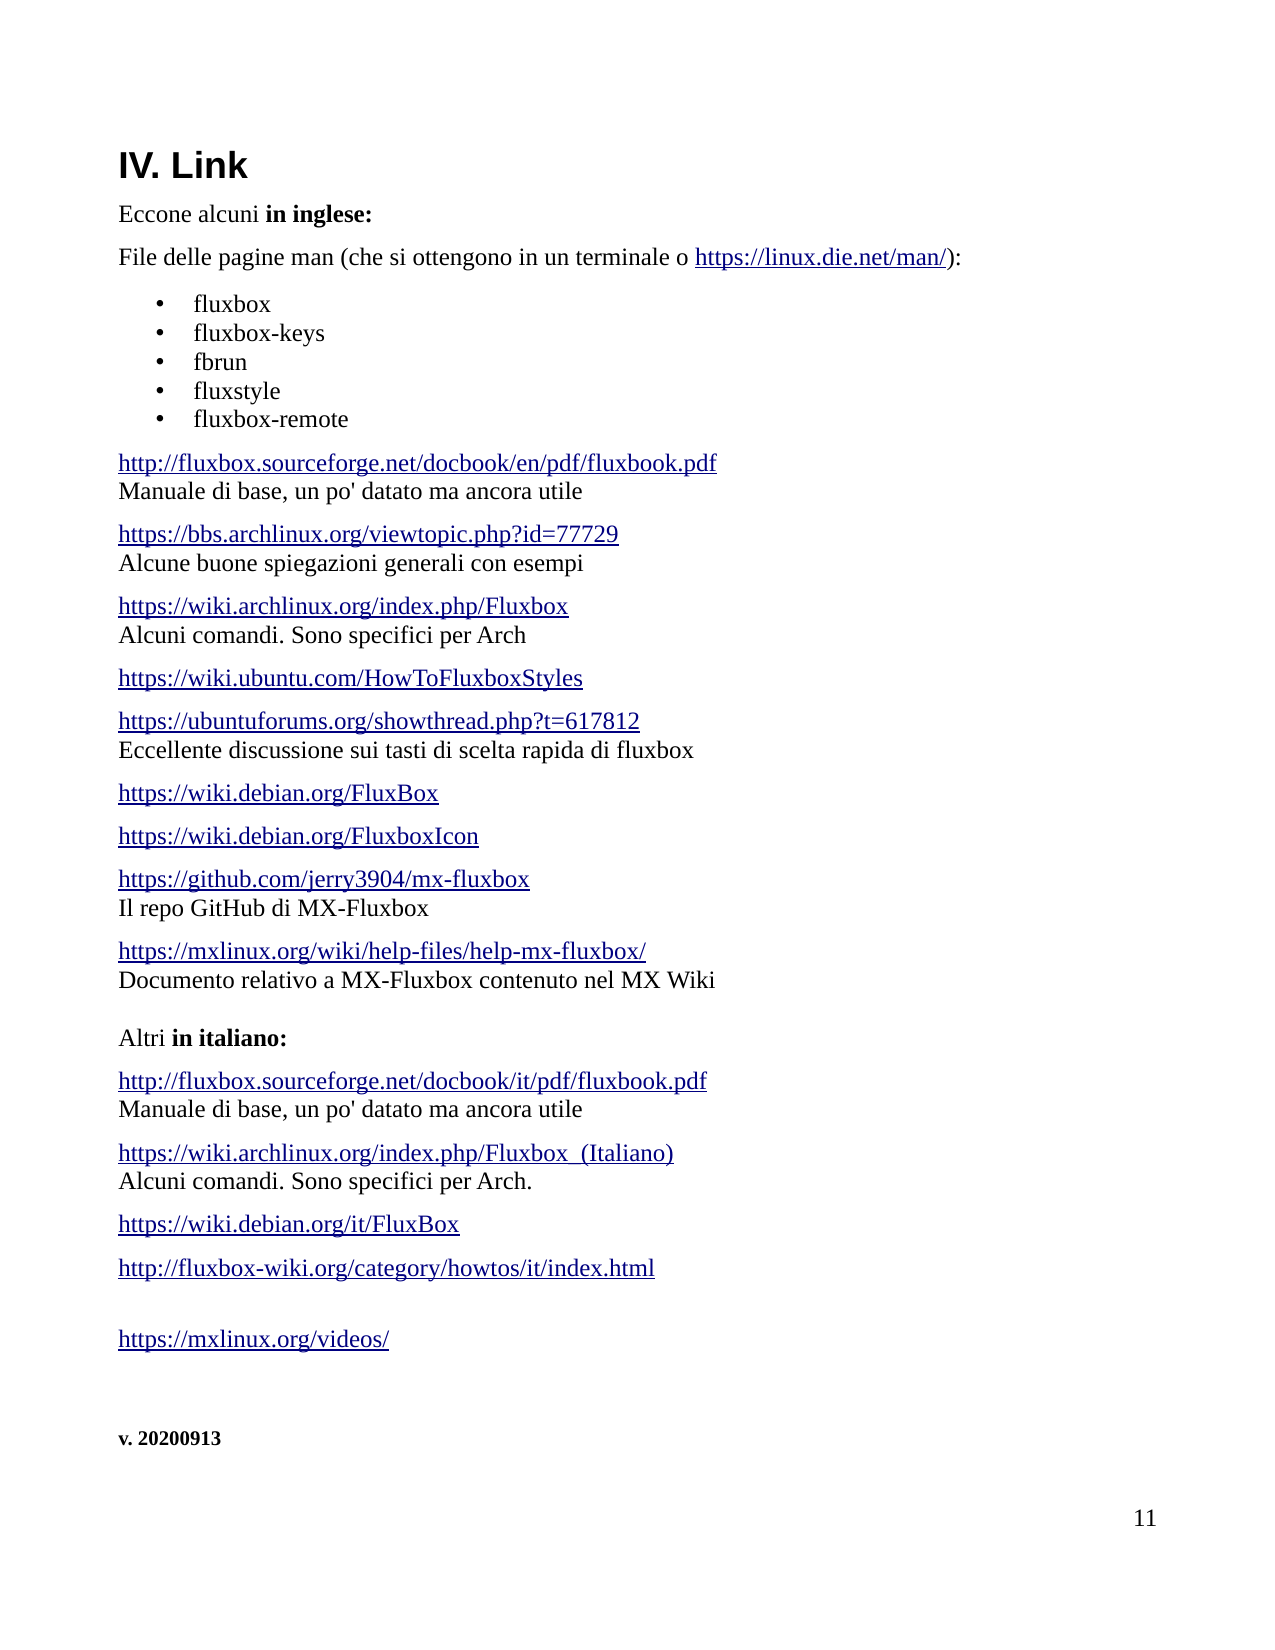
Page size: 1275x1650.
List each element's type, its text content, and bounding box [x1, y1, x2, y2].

list Alcuni comandi. Sono specifici per Arch [118, 620, 1157, 649]
list Manuale di base, un po' datato ma ancora utile [118, 1094, 1157, 1123]
list https://wiki.debian.org/FluxboxIcon [118, 821, 1157, 850]
list Alcuni comandi. Sono specifici per Arch. [118, 1166, 1157, 1195]
list fluxbox-keys [156, 318, 1157, 347]
text http://fluxbox.sourceforge.net/docbook/it/pdf/fluxbook.pdf [118, 1066, 1157, 1094]
text Altri in italiano: [118, 1023, 1157, 1051]
list fluxbox [156, 289, 1157, 318]
list https://wiki.ubuntu.com/HowToFluxboxStyles [118, 663, 1157, 692]
list https://bbs.archlinux.org/viewtopic.php?id=77729 [118, 519, 1157, 548]
list fbrun [156, 347, 1157, 376]
text v. 20200913 [118, 1425, 1157, 1449]
list Manuale di base, un po' datato ma ancora utile [118, 476, 1157, 505]
list Eccone alcuni in inglese: [118, 199, 1157, 227]
text https://mxlinux.org/wiki/help-files/help-mx-fluxbox/ [118, 936, 1157, 965]
text https://wiki.archlinux.org/index.php/Fluxbox_(Italiano) [118, 1138, 1157, 1166]
list https://wiki.debian.org/it/FluxBox [118, 1209, 1157, 1238]
text Documento relativo a MX-Fluxbox contenuto nel MX Wiki [118, 965, 1157, 994]
list https://wiki.debian.org/FluxBox [118, 778, 1157, 807]
list http://fluxbox-wiki.org/category/howtos/it/index.html [118, 1253, 1157, 1281]
list Alcune buone spiegazioni generali con esempi [118, 548, 1157, 577]
text Il repo GitHub di MX-Fluxbox [118, 893, 1157, 922]
subtitle IV. Link [118, 143, 1157, 186]
list http://fluxbox.sourceforge.net/docbook/en/pdf/fluxbook.pdf [118, 448, 1157, 476]
text https://github.com/jerry3904/mx-fluxbox [118, 864, 1157, 893]
text https://mxlinux.org/videos/ [118, 1324, 1157, 1353]
text Eccellente discussione sui tasti di scelta rapida di fluxbox [118, 735, 1157, 764]
text File delle pagine man (che si ottengono in un terminale o https://linux.die.net/man/): [118, 242, 1157, 271]
list fluxbox-remote [156, 404, 1157, 433]
text https://ubuntuforums.org/showthread.php?t=617812 [118, 706, 1157, 735]
list https://wiki.archlinux.org/index.php/Fluxbox [118, 591, 1157, 620]
list fluxstyle [156, 376, 1157, 404]
